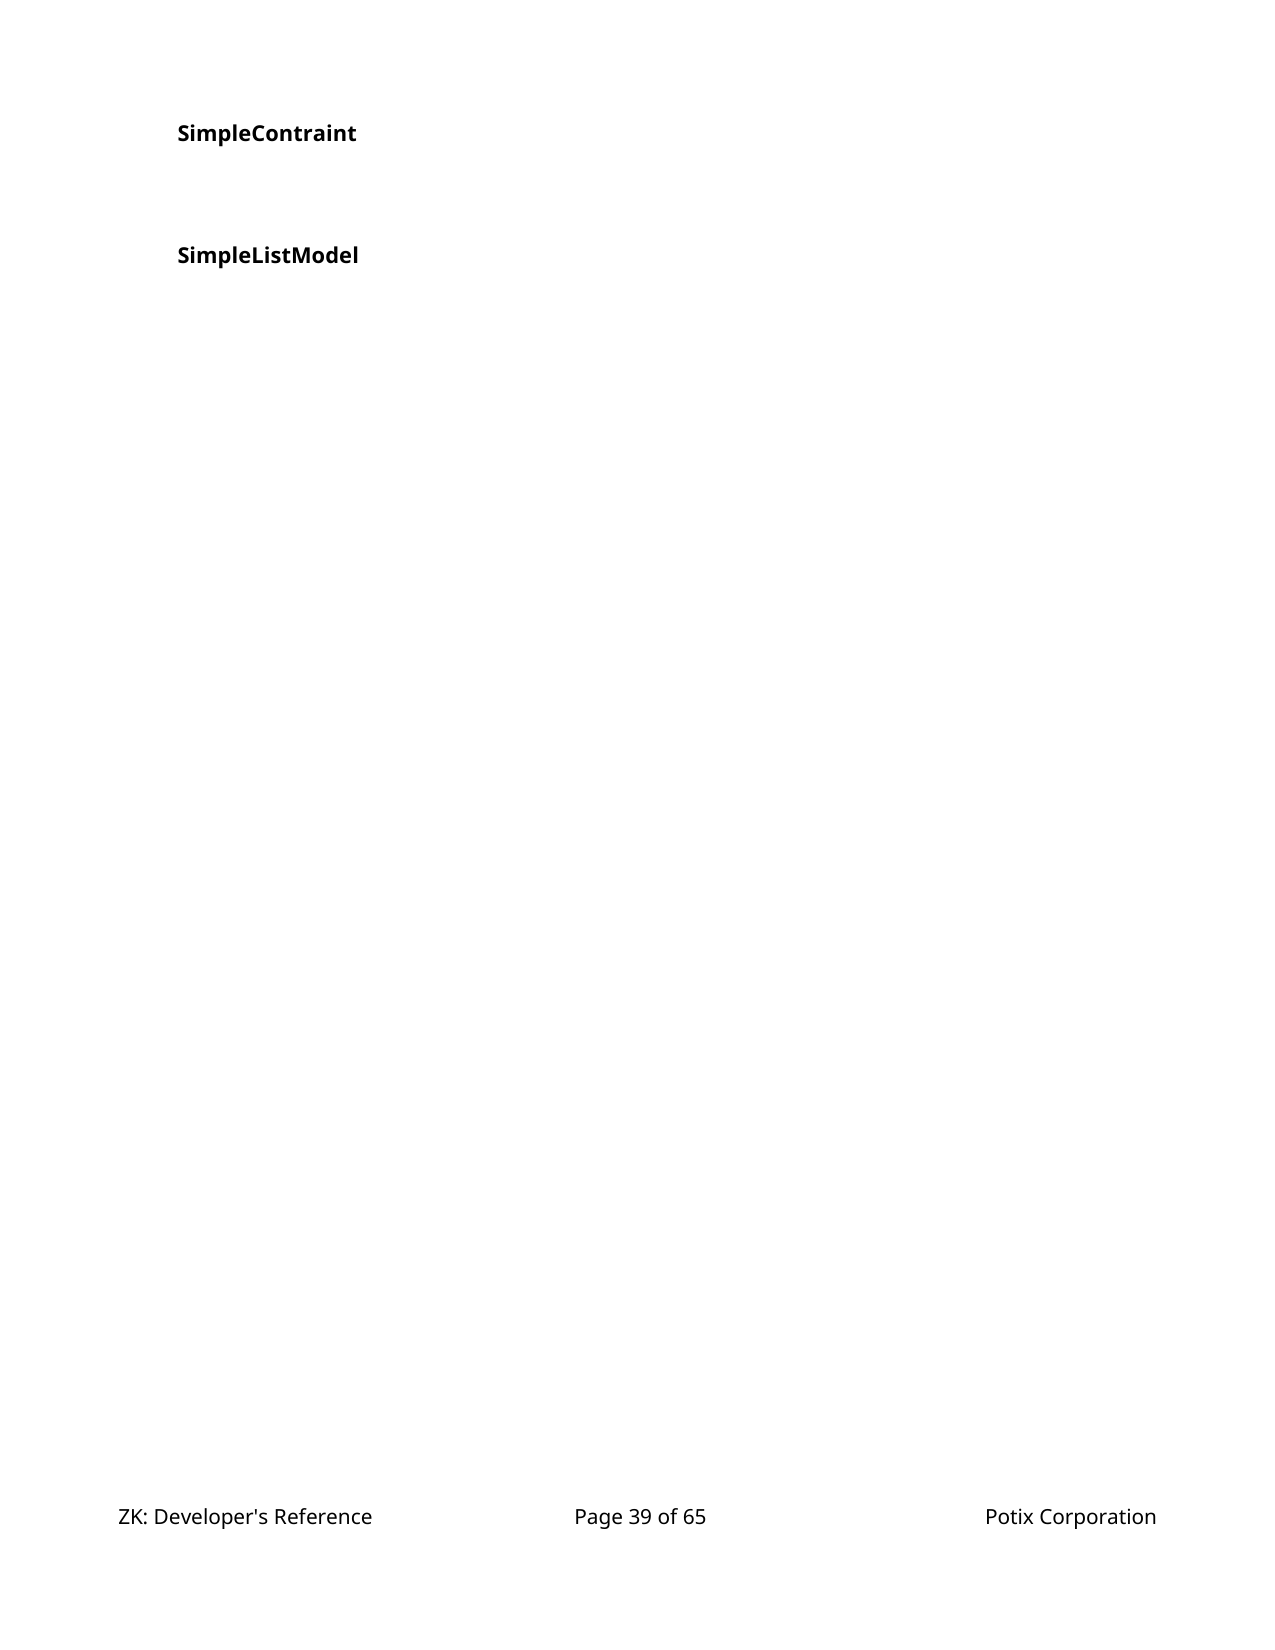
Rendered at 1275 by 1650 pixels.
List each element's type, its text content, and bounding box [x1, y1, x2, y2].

subtitle SimpleContraint [177, 118, 1157, 148]
subtitle SimpleListModel [177, 239, 1157, 269]
